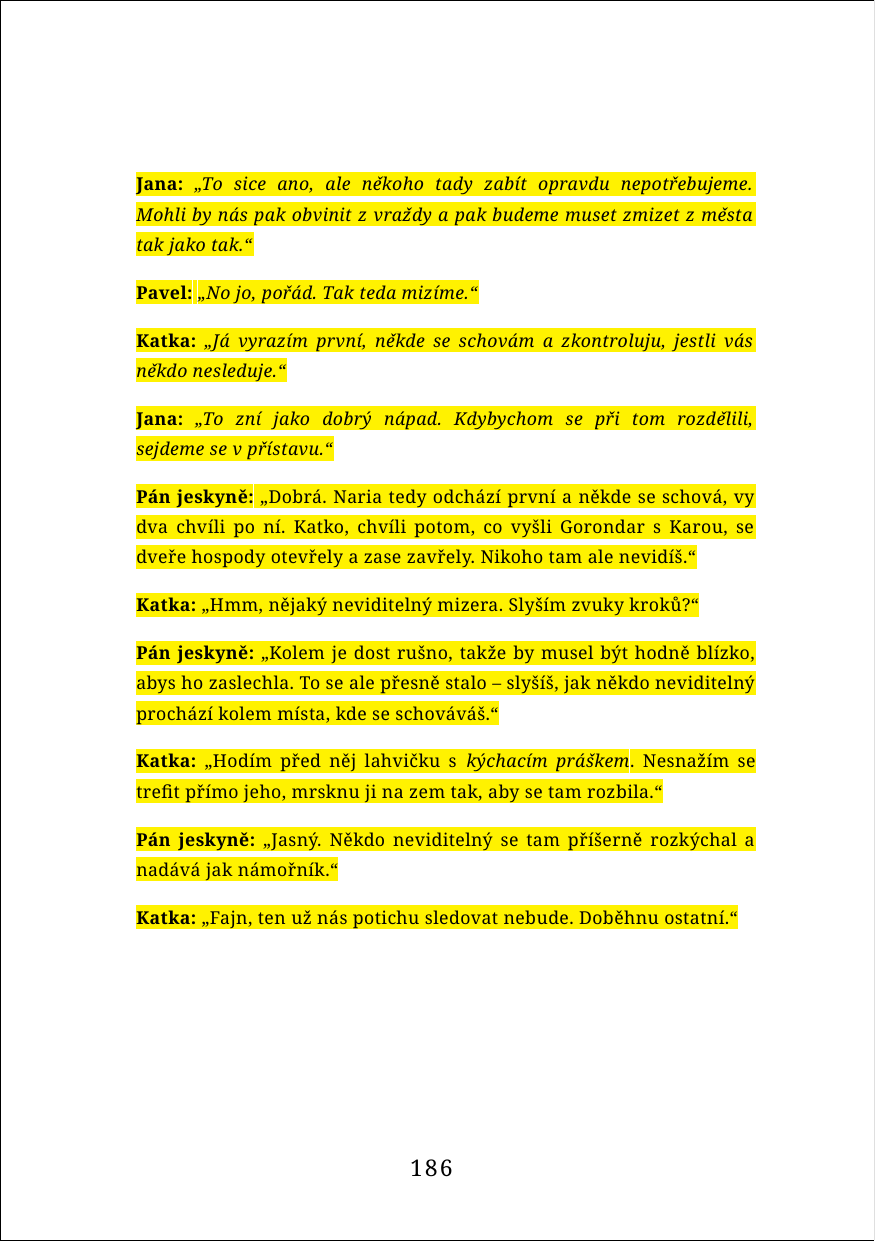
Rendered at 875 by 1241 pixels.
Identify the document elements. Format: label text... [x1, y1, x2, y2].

text Jana: „To zní jako dobrý nápad. Kdybychom se při tom rozdělili, sejdeme se v přístavu.“ [136, 406, 756, 461]
text Katka: „Hodím před něj lahvičku s kýchacím práškem. Nesnažím se trefit přímo jeho, mrsknu ji na zem tak, aby se tam rozbila.“ [136, 749, 756, 803]
text Pavel: „No jo, pořád. Tak teda mizíme.“ [136, 280, 756, 304]
text Katka: „Já vyrazím první, někde se schovám a zkontroluju, jestli vás někdo nesleduje.“ [136, 328, 756, 382]
text Pán jeskyně: „Jasný. Někdo neviditelný se tam příšerně rozkýchal a nadává jak námořník.“ [136, 827, 756, 881]
text Jana: „To sice ano, ale někoho tady zabít opravdu nepotřebujeme. Mohli by nás pak obvinit z vraždy a pak budeme muset zmizet z města tak jako tak.“ [136, 172, 756, 256]
text Pán jeskyně: „Dobrá. Naria tedy odchází první a někde se schová, vy dva chvíli po ní. Katko, chvíli potom, co vyšli Gorondar s Karou, se dveře hospody otevřely a zase zavřely. Nikoho tam ale nevidíš.“ [136, 484, 756, 569]
text Katka: „Hmm, nějaký neviditelný mizera. Slyším zvuky kroků?“ [136, 593, 756, 617]
text Katka: „Fajn, ten už nás potichu sledovat nebude. Doběhnu ostatní.“ [136, 905, 756, 929]
text Pán jeskyně: „Kolem je dost rušno, takže by musel být hodně blízko, abys ho zaslechla. To se ale přesně stalo – slyšíš, jak někdo neviditelný prochází kolem místa, kde se schováváš.“ [136, 641, 756, 725]
